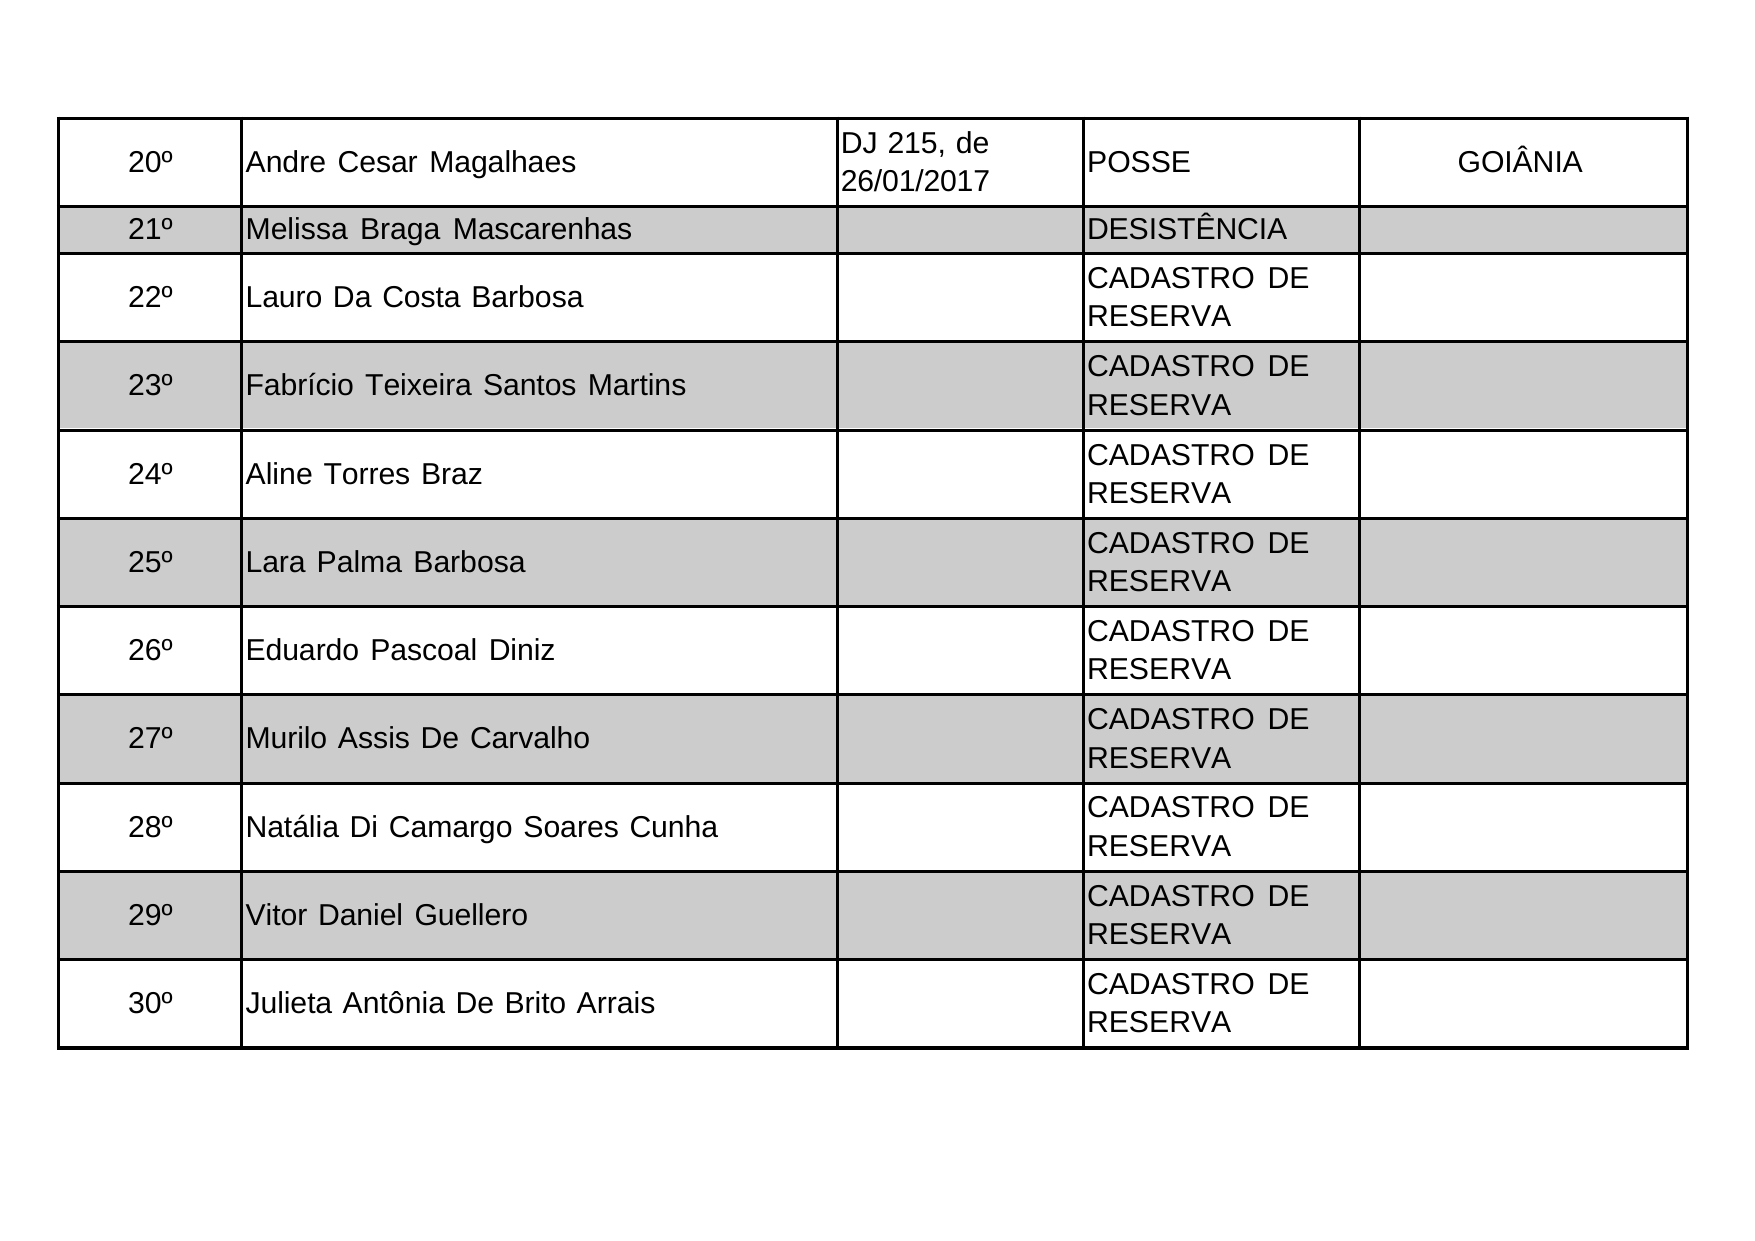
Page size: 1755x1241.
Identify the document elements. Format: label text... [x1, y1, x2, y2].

table_cell 27º [60, 696, 240, 782]
table_cell [1361, 432, 1686, 517]
table_cell Murilo Assis De Carvalho [243, 696, 836, 782]
table_cell CADASTRO DE RESERVA [1085, 785, 1358, 870]
table_cell CADASTRO DE RESERVA [1085, 696, 1358, 782]
table_header 20º [60, 120, 240, 205]
table_cell [1361, 608, 1686, 693]
table_cell 23º [60, 343, 240, 428]
table_cell Melissa Braga Mascarenhas [243, 208, 836, 252]
table_cell 25º [60, 520, 240, 605]
table_cell Fabrício Teixeira Santos Martins [243, 343, 836, 428]
table_cell [1361, 873, 1686, 958]
table_cell [839, 785, 1082, 870]
table_cell Natália Di Camargo Soares Cunha [243, 785, 836, 870]
table_cell 26º [60, 608, 240, 693]
table_cell [1361, 696, 1686, 782]
table_header Andre Cesar Magalhaes [243, 120, 836, 205]
table_cell Aline Torres Braz [243, 432, 836, 517]
table_cell 29º [60, 873, 240, 958]
table_cell 30º [60, 961, 240, 1046]
table_cell 28º [60, 785, 240, 870]
table_cell CADASTRO DE RESERVA [1085, 608, 1358, 693]
table_cell Eduardo Pascoal Diniz [243, 608, 836, 693]
table_cell [839, 208, 1082, 252]
table_cell 21º [60, 208, 240, 252]
table_cell [1361, 961, 1686, 1046]
table_cell CADASTRO DE RESERVA [1085, 343, 1358, 428]
table_cell [839, 873, 1082, 958]
table_cell [1361, 343, 1686, 428]
table_cell Vitor Daniel Guellero [243, 873, 836, 958]
table_cell Julieta Antônia De Brito Arrais [243, 961, 836, 1046]
table_cell CADASTRO DE RESERVA [1085, 432, 1358, 517]
table_cell [839, 961, 1082, 1046]
table_cell DESISTÊNCIA [1085, 208, 1358, 252]
table_cell [1361, 785, 1686, 870]
table_cell Lara Palma Barbosa [243, 520, 836, 605]
table_cell CADASTRO DE RESERVA [1085, 873, 1358, 958]
table_cell 22º [60, 255, 240, 340]
table_header GOIÂNIA [1361, 120, 1686, 205]
table_cell [1361, 520, 1686, 605]
table_cell [839, 432, 1082, 517]
table_cell CADASTRO DE RESERVA [1085, 961, 1358, 1046]
table_header DJ 215, de 26/01/2017 [839, 120, 1082, 205]
table_header POSSE [1085, 120, 1358, 205]
table_cell [1361, 208, 1686, 252]
table_cell Lauro Da Costa Barbosa [243, 255, 836, 340]
table_cell [839, 255, 1082, 340]
table_cell [839, 520, 1082, 605]
table_cell [839, 343, 1082, 428]
table_cell 24º [60, 432, 240, 517]
table_cell CADASTRO DE RESERVA [1085, 255, 1358, 340]
table_cell [839, 696, 1082, 782]
table_cell [839, 608, 1082, 693]
table_cell CADASTRO DE RESERVA [1085, 520, 1358, 605]
table_cell [1361, 255, 1686, 340]
